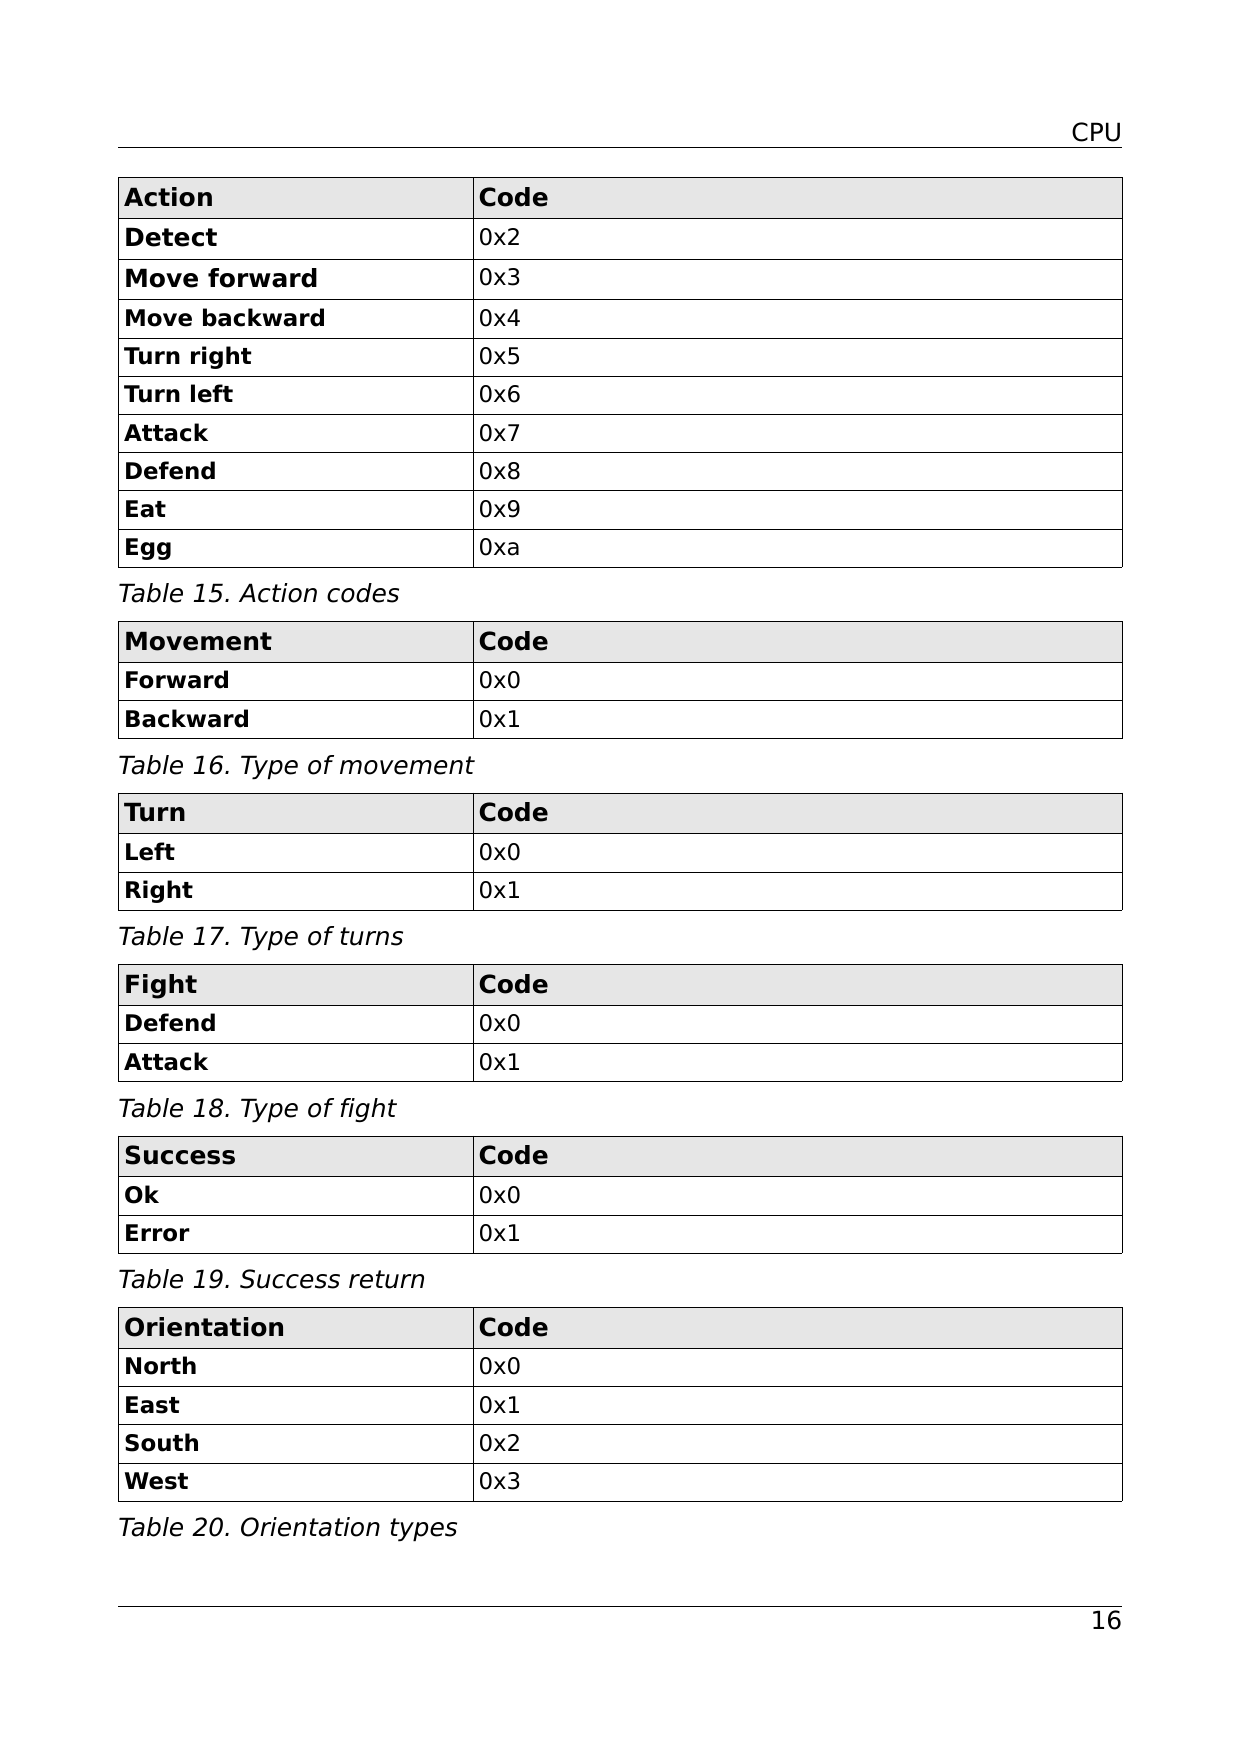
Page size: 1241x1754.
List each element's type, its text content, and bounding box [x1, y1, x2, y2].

table_cell Defend [119, 453, 473, 490]
table_header Code [474, 965, 1122, 1005]
table_cell Attack [119, 415, 473, 452]
table_cell 0x8 [474, 453, 1122, 490]
table_cell 0x0 [474, 1349, 1122, 1386]
table_cell 0x0 [474, 663, 1122, 700]
table_cell 0x1 [474, 701, 1122, 738]
table_cell Right [119, 873, 473, 910]
table_cell 0x6 [474, 377, 1122, 414]
table_cell 0x0 [474, 834, 1122, 872]
table_cell Move backward [119, 300, 473, 337]
table_cell Backward [119, 701, 473, 738]
table_cell Turn left [119, 377, 473, 414]
table_header Turn [119, 794, 473, 833]
table_cell East [119, 1387, 473, 1424]
table_cell Turn right [119, 339, 473, 376]
table_header Action [119, 178, 473, 218]
table_cell 0x7 [474, 415, 1122, 452]
table_cell 0x4 [474, 300, 1122, 337]
table_cell Defend [119, 1006, 473, 1043]
table_cell Attack [119, 1044, 473, 1081]
table_header Orientation [119, 1308, 473, 1348]
text Table 17. Type of turns [118, 922, 1122, 952]
table_header Movement [119, 622, 473, 662]
table_header Code [474, 1137, 1122, 1176]
table_header Code [474, 622, 1122, 662]
table_cell 0x5 [474, 339, 1122, 376]
table_cell Error [119, 1216, 473, 1253]
table_cell 0x3 [474, 1464, 1122, 1501]
text Table 16. Type of movement [118, 751, 1122, 780]
table_cell 0x0 [474, 1006, 1122, 1043]
table_cell South [119, 1425, 473, 1462]
table_cell 0x9 [474, 491, 1122, 529]
table_cell Detect [119, 219, 473, 258]
table_cell Egg [119, 530, 473, 567]
table_cell Ok [119, 1177, 473, 1214]
table_cell West [119, 1464, 473, 1501]
table_header Success [119, 1137, 473, 1176]
table_header Code [474, 794, 1122, 833]
table_header Code [474, 1308, 1122, 1348]
table_cell Eat [119, 491, 473, 529]
table_header Code [474, 178, 1122, 218]
table_cell 0x3 [474, 260, 1122, 299]
table_cell Forward [119, 663, 473, 700]
table_cell Left [119, 834, 473, 872]
table_cell 0x1 [474, 1387, 1122, 1424]
table_cell 0x1 [474, 873, 1122, 910]
table_cell 0x1 [474, 1044, 1122, 1081]
table_cell Move forward [119, 260, 473, 299]
table_cell North [119, 1349, 473, 1386]
table_cell 0x2 [474, 219, 1122, 258]
table_cell 0x2 [474, 1425, 1122, 1462]
table_cell 0x1 [474, 1216, 1122, 1253]
table_header Fight [119, 965, 473, 1005]
table_cell 0xa [474, 530, 1122, 567]
table_cell 0x0 [474, 1177, 1122, 1214]
text Table 20. Orientation types [118, 1513, 1122, 1542]
text Table 15. Action codes [118, 579, 1122, 609]
text Table 19. Success return [118, 1265, 1122, 1294]
text Table 18. Type of fight [118, 1094, 1122, 1123]
